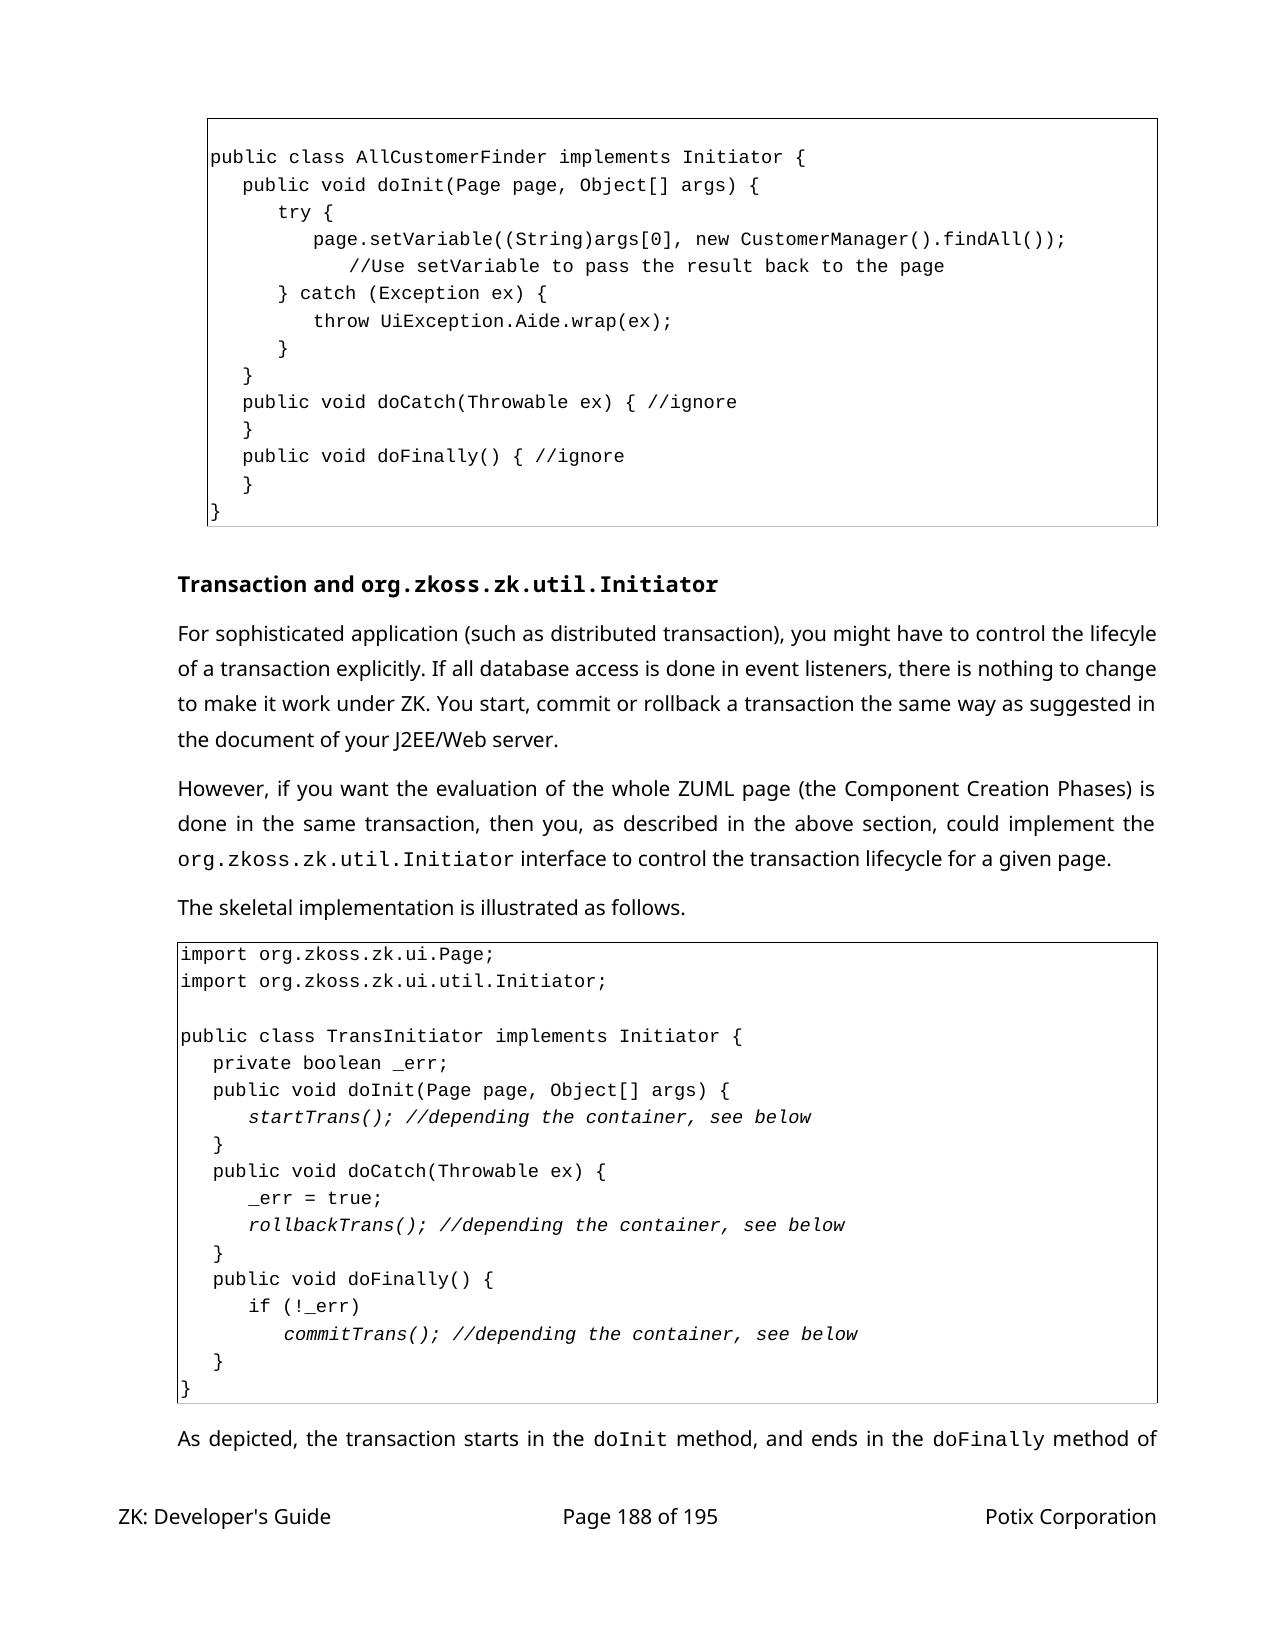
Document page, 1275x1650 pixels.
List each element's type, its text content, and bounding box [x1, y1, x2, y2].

text try { [208, 200, 1157, 224]
text import org.zkoss.zk.ui.util.Initiator; [178, 969, 1157, 993]
text page.setVariable((String)args[0], new CustomerManager().findAll()); [208, 227, 1157, 251]
text startTrans(); //depending the container, see below [178, 1104, 1157, 1129]
text } [178, 1132, 1157, 1156]
text commitTrans(); //depending the container, see below [178, 1321, 1157, 1346]
text public class TransInitiator implements Initiator { [178, 1024, 1157, 1048]
text public void doCatch(Throwable ex) { [178, 1159, 1157, 1183]
text As depicted, the transaction starts in the doInit method, and ends in the doFinally method of [177, 1424, 1157, 1452]
text } [208, 336, 1157, 360]
text public void doInit(Page page, Object[] args) { [208, 172, 1157, 197]
text } [208, 417, 1157, 441]
text public class AllCustomerFinder implements Initiator { [208, 145, 1157, 169]
text } [208, 472, 1157, 496]
text } [178, 1349, 1157, 1373]
text if (!_err) [178, 1294, 1157, 1318]
text } public void doFinally() { [178, 1241, 1157, 1291]
text } [208, 363, 1157, 387]
text } catch (Exception ex) { [208, 281, 1157, 306]
text throw UiException.Aide.wrap(ex); [208, 308, 1157, 333]
text For sophisticated application (such as distributed transaction), you might have to control the lifecyle of a transaction explicitly. If all database access is done in event listeners, there is nothing to change to make it work under ZK. You start, commit or rollback a transaction the same way as suggested in the document of your J2EE/Web server. [177, 619, 1157, 753]
text public void doCatch(Throwable ex) { //ignore [208, 390, 1157, 414]
text _err = true; [178, 1186, 1157, 1210]
text The skeletal implementation is illustrated as follows. [177, 893, 1157, 921]
text private boolean _err; public void doInit(Page page, Object[] args) { [178, 1051, 1157, 1102]
text public void doFinally() { //ignore [208, 444, 1157, 469]
text rollbackTrans(); //depending the container, see below [178, 1213, 1157, 1238]
text However, if you want the evaluation of the whole ZUML page (the Component Creation Phases) is done in the same transaction, then you, as described in the above section, could implement the org.zkoss.zk.util.Initiator interface to control the transaction lifecycle for a given page. [177, 774, 1157, 873]
text } [208, 499, 1157, 526]
text //Use setVariable to pass the result back to the page [208, 254, 1157, 278]
subtitle Transaction and org.zkoss.zk.util.Initiator [177, 568, 1157, 598]
text import org.zkoss.zk.ui.Page; [178, 943, 1157, 966]
text } [178, 1376, 1157, 1403]
